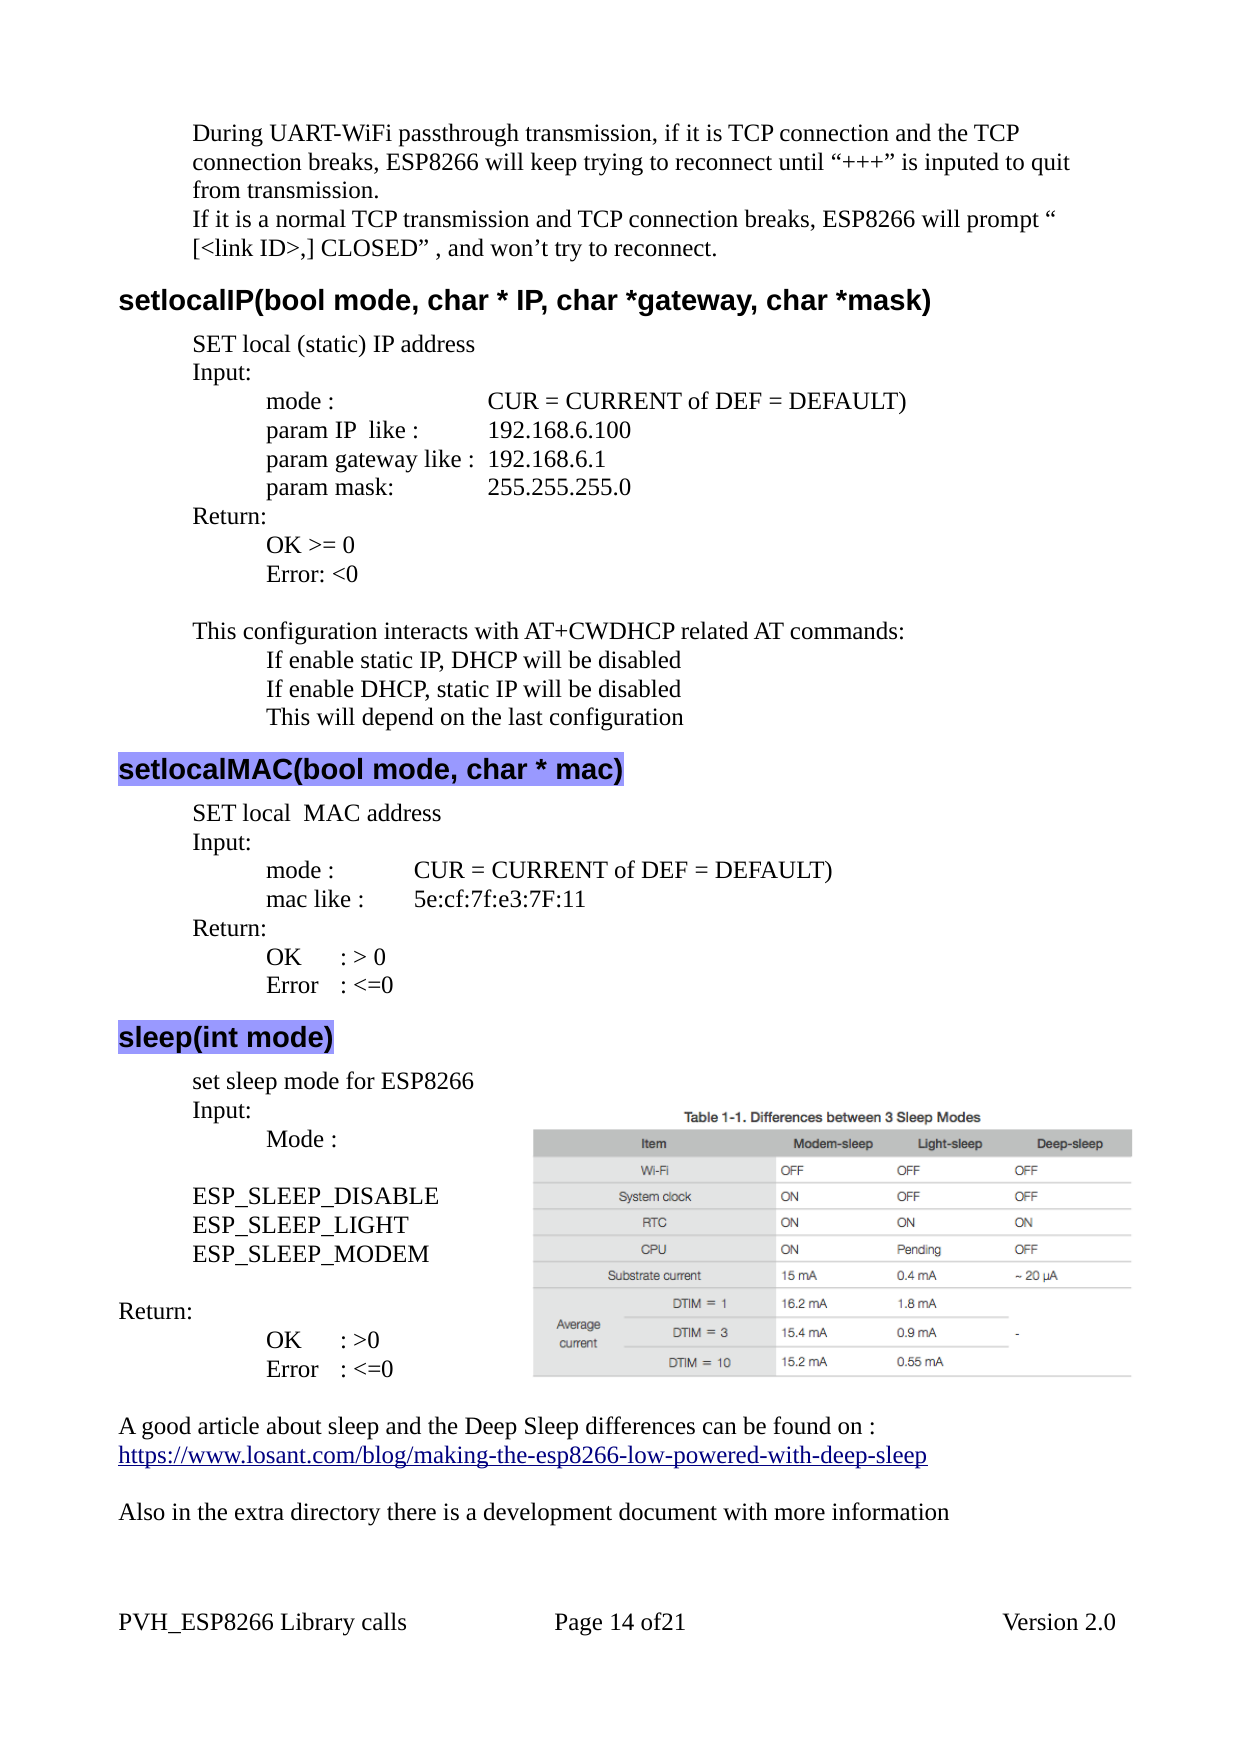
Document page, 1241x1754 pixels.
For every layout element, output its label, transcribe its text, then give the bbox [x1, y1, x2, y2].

subtitle sleep(int mode) [118, 1020, 1122, 1054]
text Error: <0 [118, 559, 1122, 587]
text SET local MAC address [118, 798, 1122, 827]
text ESP_SLEEP_MODEM [118, 1239, 525, 1267]
text Error : <=0 [118, 971, 1122, 999]
text Return: [118, 501, 1122, 530]
text If it is a normal TCP transmission and TCP connection breaks, ESP8266 will prompt “ [<link ID>,] CLOSED” , and won’t try to reconnect. [118, 204, 1122, 262]
text OK : > 0 [118, 942, 1122, 971]
text param mask: 255.255.255.0 [118, 472, 1122, 501]
text Error : <=0 [118, 1354, 525, 1382]
text Also in the extra directory there is a development document with more information [118, 1497, 1122, 1526]
text This will depend on the last configuration [118, 702, 1122, 731]
text Mode : [118, 1124, 525, 1152]
subtitle setlocalMAC(bool mode, char * mac) [118, 752, 1122, 786]
text OK : >0 [118, 1325, 525, 1354]
subtitle setlocalIP(bool mode, char * IP, char *gateway, char *mask) [118, 283, 1122, 316]
text SET local (static) IP address [118, 329, 1122, 357]
text During UART-WiFi passthrough transmission, if it is TCP connection and the TCP connection breaks, ESP8266 will keep trying to reconnect until “+++” is inputed to quit from transmission. [118, 118, 1122, 204]
picture [525, 1091, 1155, 1388]
text This configuration interacts with AT+CWDHCP related AT commands: [118, 616, 1122, 645]
text Input: [118, 827, 1122, 856]
text param IP like : 192.168.6.100 [118, 415, 1122, 444]
text Return: [118, 1296, 525, 1325]
text Return: [118, 913, 1122, 942]
text mode : CUR = CURRENT of DEF = DEFAULT) [118, 856, 1122, 884]
text Input: [118, 357, 1122, 386]
text If enable static IP, DHCP will be disabled [118, 645, 1122, 674]
text set sleep mode for ESP8266 [118, 1066, 1122, 1095]
text Input: [118, 1095, 525, 1124]
text A good article about sleep and the Deep Sleep differences can be found on : https://www.losant.com/blog/making-the-esp8266-low-powered-with-deep-sleep [118, 1411, 1122, 1469]
text OK >= 0 [118, 530, 1122, 559]
text mac like : 5e:cf:7f:e3:7F:11 [118, 884, 1122, 913]
text mode : CUR = CURRENT of DEF = DEFAULT) [118, 386, 1122, 415]
text If enable DHCP, static IP will be disabled [118, 674, 1122, 702]
text ESP_SLEEP_DISABLE ESP_SLEEP_LIGHT [118, 1181, 525, 1239]
text param gateway like : 192.168.6.1 [118, 444, 1122, 472]
